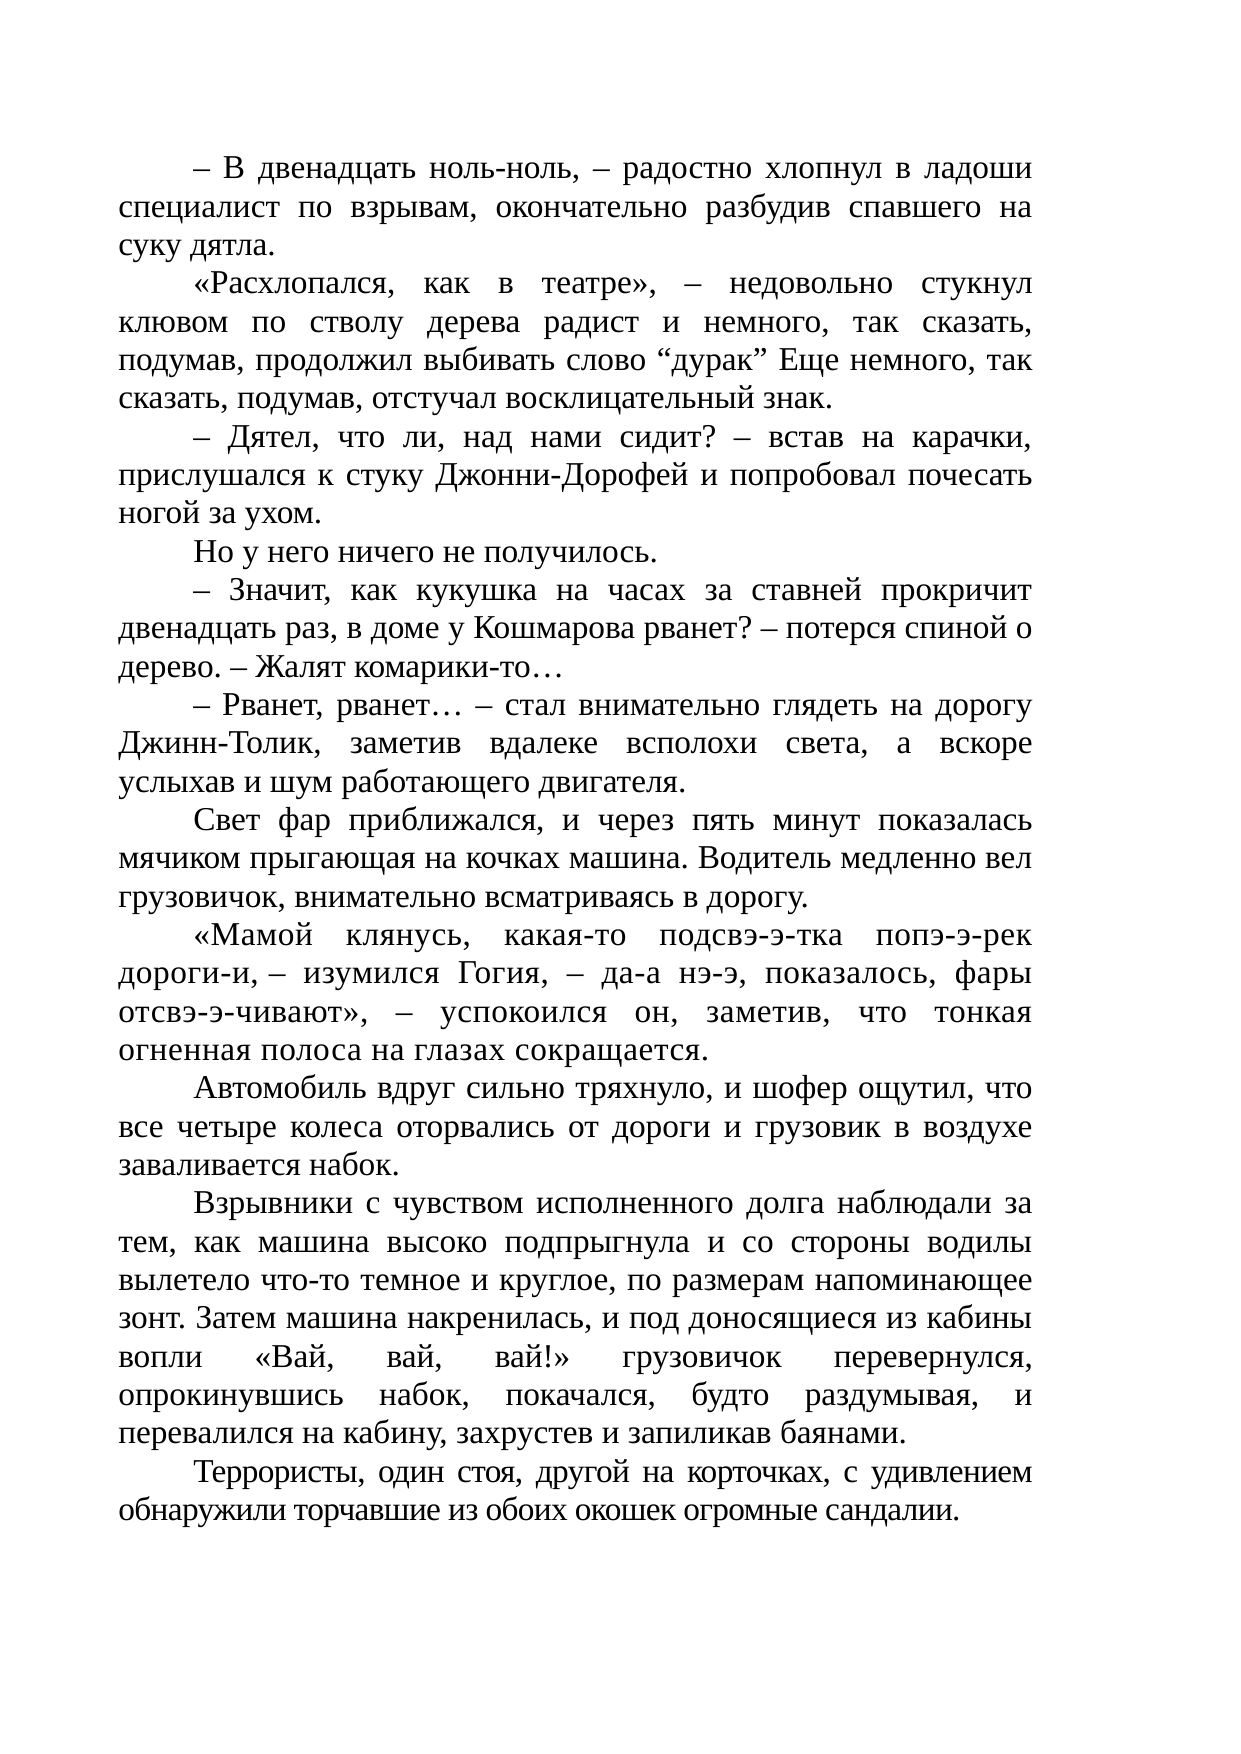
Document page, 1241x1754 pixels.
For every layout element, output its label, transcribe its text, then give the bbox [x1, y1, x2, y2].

subtitle «Мамой клянусь, какая-то подсвэ-э-тка попэ-э-рек дороги-и, – изумился Гогия, – да-а нэ-э, показалось, фары отсвэ-э-чивают», – успокоился он, заметив, что тонкая огненная полоса на глазах сокращается. [118, 914, 1033, 1068]
subtitle «Расхлопался, как в театре», – недовольно стукнул клювом по стволу дерева радист и немного, так сказать, подумав, продолжил выбивать слово “дурак” Еще немного, так сказать, подумав, отстучал восклицательный знак. [118, 263, 1033, 416]
subtitle – Дятел, что ли, над нами сидит? – встав на карачки, прислушался к стуку Джонни-Дорофей и попробовал почесать ногой за ухом. [118, 416, 1033, 531]
subtitle Автомобиль вдруг сильно тряхнуло, и шофер ощутил, что все четыре колеса оторвались от дороги и грузовик в воздухе заваливается набок. [118, 1068, 1033, 1183]
subtitle – В двенадцать ноль-ноль, – радостно хлопнул в ладоши специалист по взрывам, окончательно разбудив спавшего на суку дятла. [118, 148, 1033, 263]
subtitle Но у него ничего не получилось. [118, 531, 1033, 569]
subtitle Взрывники с чувством исполненного долга наблюдали за тем, как машина высоко подпрыгнула и со стороны водилы вылетело что-то темное и круглое, по размерам напоминающее зонт. Затем машина накренилась, и под доносящиеся из кабины вопли «Вай, вай, вай!» грузовичок перевернулся, опрокинувшись набок, покачался, будто раздумывая, и перевалился на кабину, захрустев и запиликав баянами. [118, 1183, 1033, 1451]
subtitle – Рванет, рванет… – стал внимательно глядеть на дорогу Джинн-Толик, заметив вдалеке всполохи света, а вскоре услыхав и шум работающего двигателя. [118, 684, 1033, 799]
subtitle Свет фар приближался, и через пять минут показалась мячиком прыгающая на кочках машина. Водитель медленно вел грузовичок, внимательно всматриваясь в дорогу. [118, 799, 1033, 914]
subtitle – Значит, как кукушка на часах за ставней прокричит двенадцать раз, в доме у Кошмарова рванет? – потерся спиной о дерево. – Жалят комарики-то… [118, 569, 1033, 684]
subtitle Террористы, один стоя, другой на корточках, с удивлением обнаружили торчавшие из обоих окошек огромные сандалии. [118, 1451, 1033, 1528]
